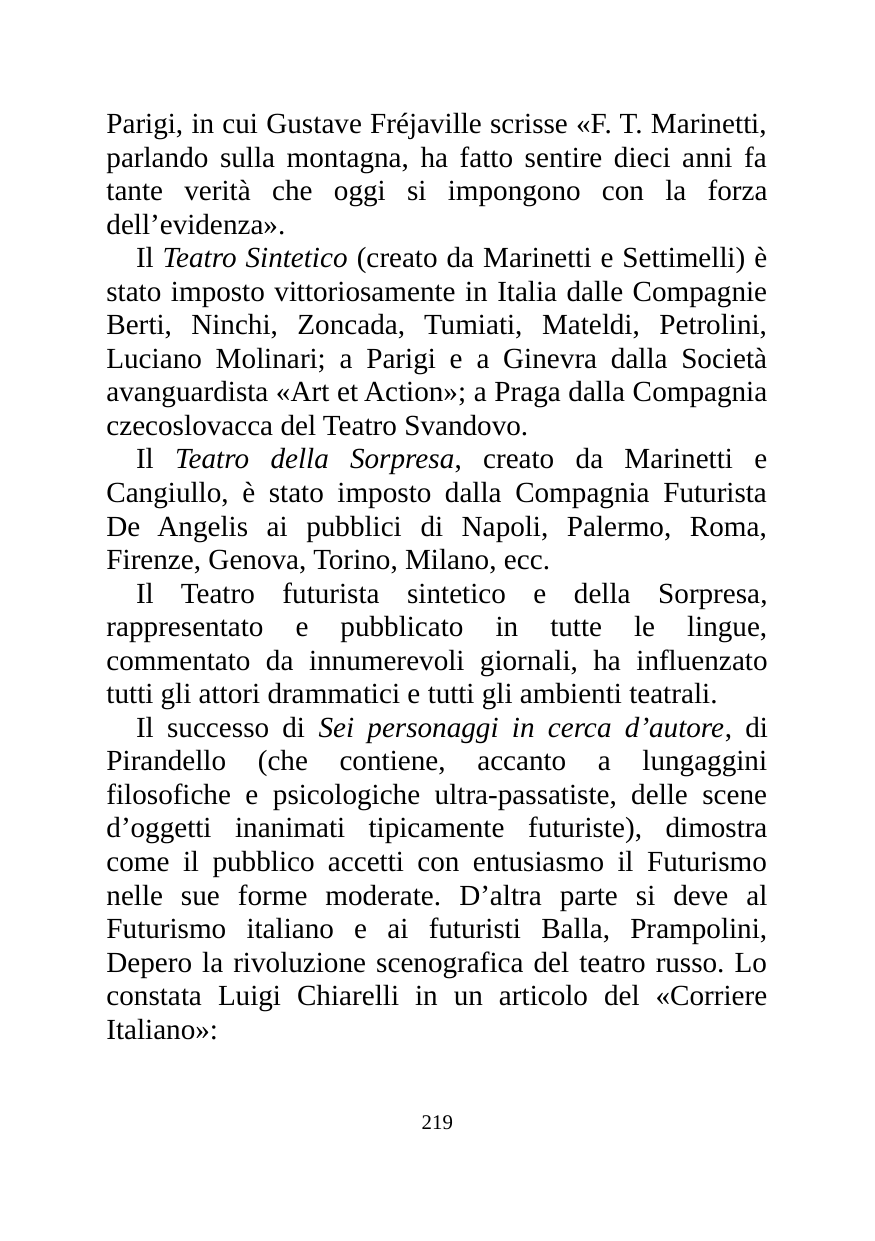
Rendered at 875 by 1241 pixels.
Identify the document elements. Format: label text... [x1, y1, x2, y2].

text Il Teatro della Sorpresa, creato da Marinetti e Cangiullo, è stato imposto dalla Compagnia Futurista De Angelis ai pubblici di Napoli, Palermo, Roma, Firenze, Genova, Torino, Milano, ecc. [106, 442, 768, 576]
text Il Teatro futurista sintetico e della Sorpresa, rappresentato e pubblicato in tutte le lingue, commentato da innumerevoli giornali, ha influenzato tutti gli attori drammatici e tutti gli ambienti teatrali. [106, 576, 768, 710]
text Il Teatro Sintetico (creato da Marinetti e Settimelli) è stato imposto vittoriosamente in Italia dalle Compagnie Berti, Ninchi, Zoncada, Tumiati, Mateldi, Petrolini, Luciano Molinari; a Parigi e a Ginevra dalla Società avanguardista «Art et Action»; a Praga dalla Compagnia czecoslovacca del Teatro Svandovo. [106, 240, 768, 442]
text Il successo di Sei personaggi in cerca d’autore, di Pirandello (che contiene, accanto a lungaggini filosofiche e psicologiche ultra-passatiste, delle scene d’oggetti inanimati tipicamente futuriste), dimostra come il pubblico accetti con entusiasmo il Futurismo nelle sue forme moderate. D’altra parte si deve al Futurismo italiano e ai futuristi Balla, Prampolini, Depero la rivoluzione scenografica del teatro russo. Lo constata Luigi Chiarelli in un articolo del «Corriere Italiano»: [106, 710, 768, 1045]
text Parigi, in cui Gustave Fréjaville scrisse «F. T. Marinetti, parlando sulla montagna, ha fatto sentire dieci anni fa tante verità che oggi si impongono con la forza dell’evidenza». [106, 106, 768, 240]
